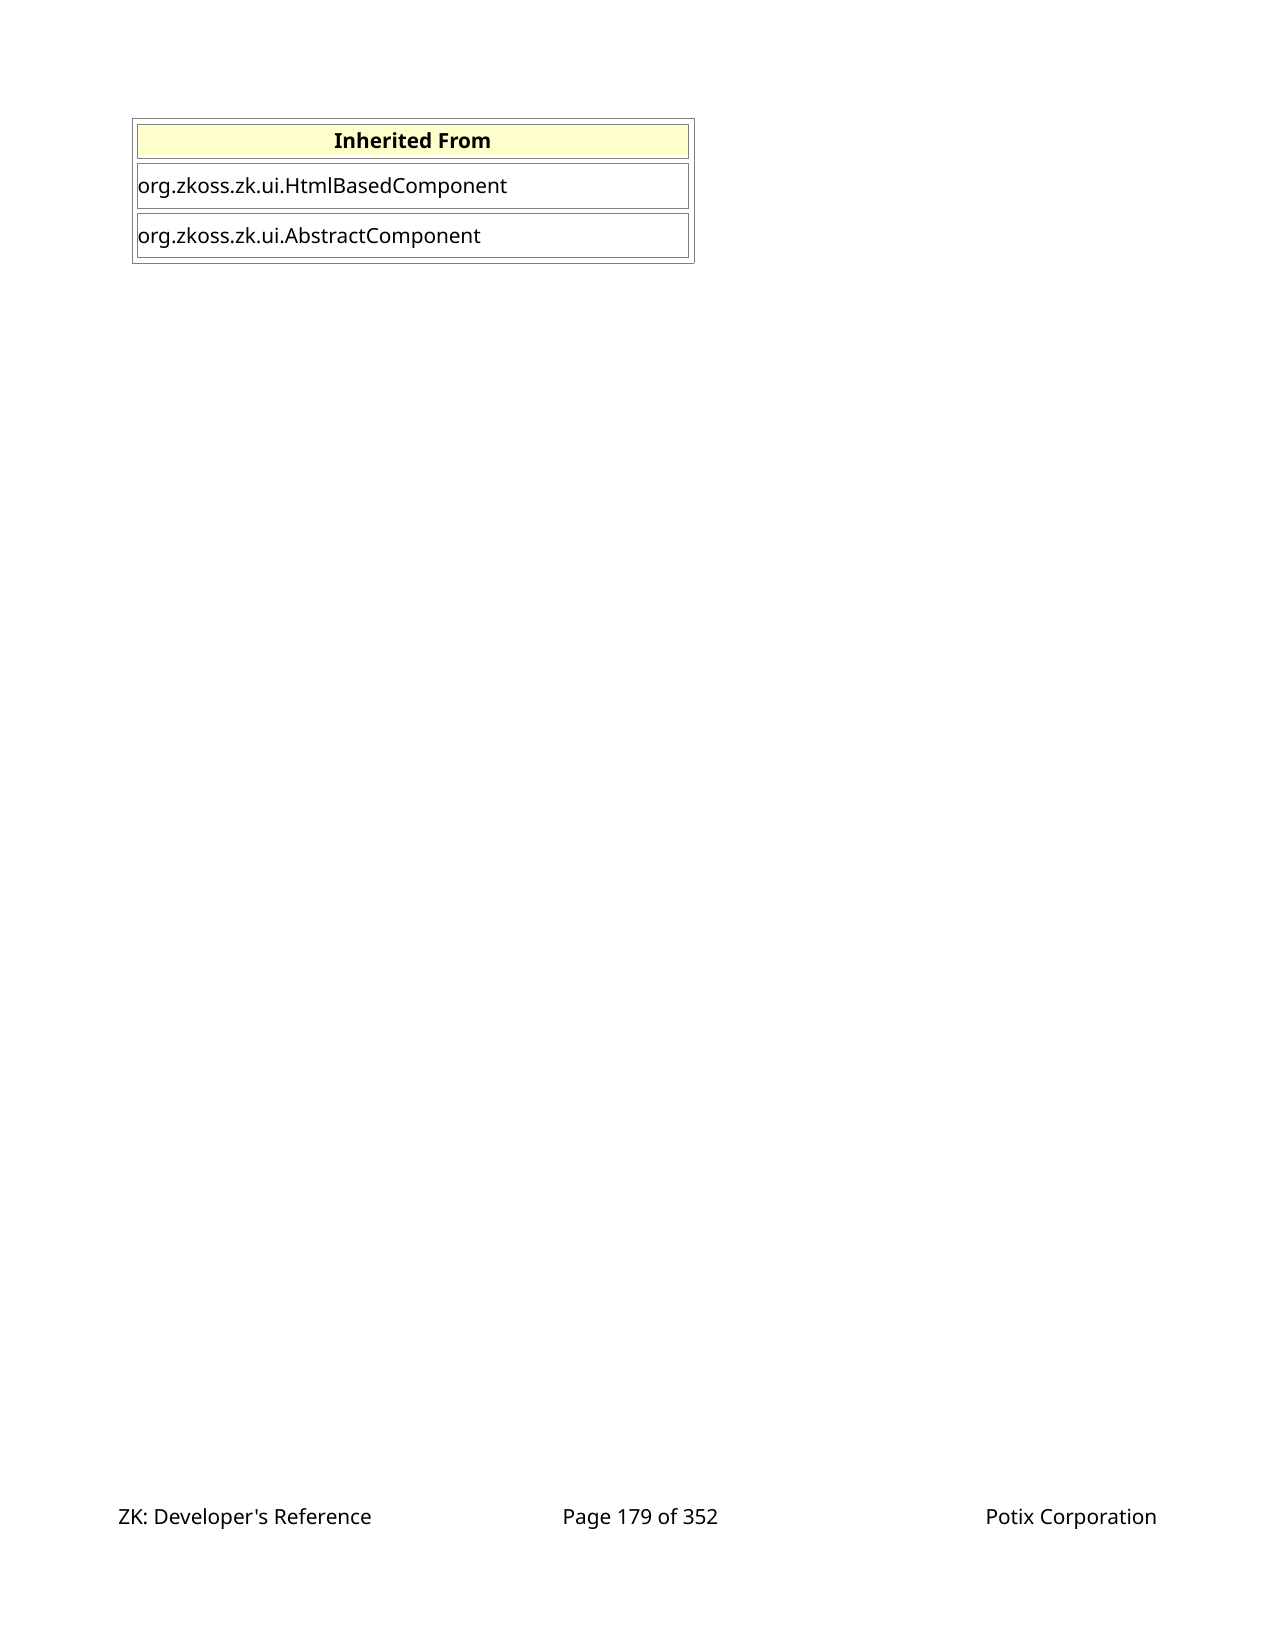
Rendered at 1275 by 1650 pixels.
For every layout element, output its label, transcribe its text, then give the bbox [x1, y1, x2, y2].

table_header Inherited From [134, 119, 691, 158]
table_cell org.zkoss.zk.ui.AbstractComponent [134, 208, 691, 257]
table_cell org.zkoss.zk.ui.HtmlBasedComponent [134, 158, 691, 207]
